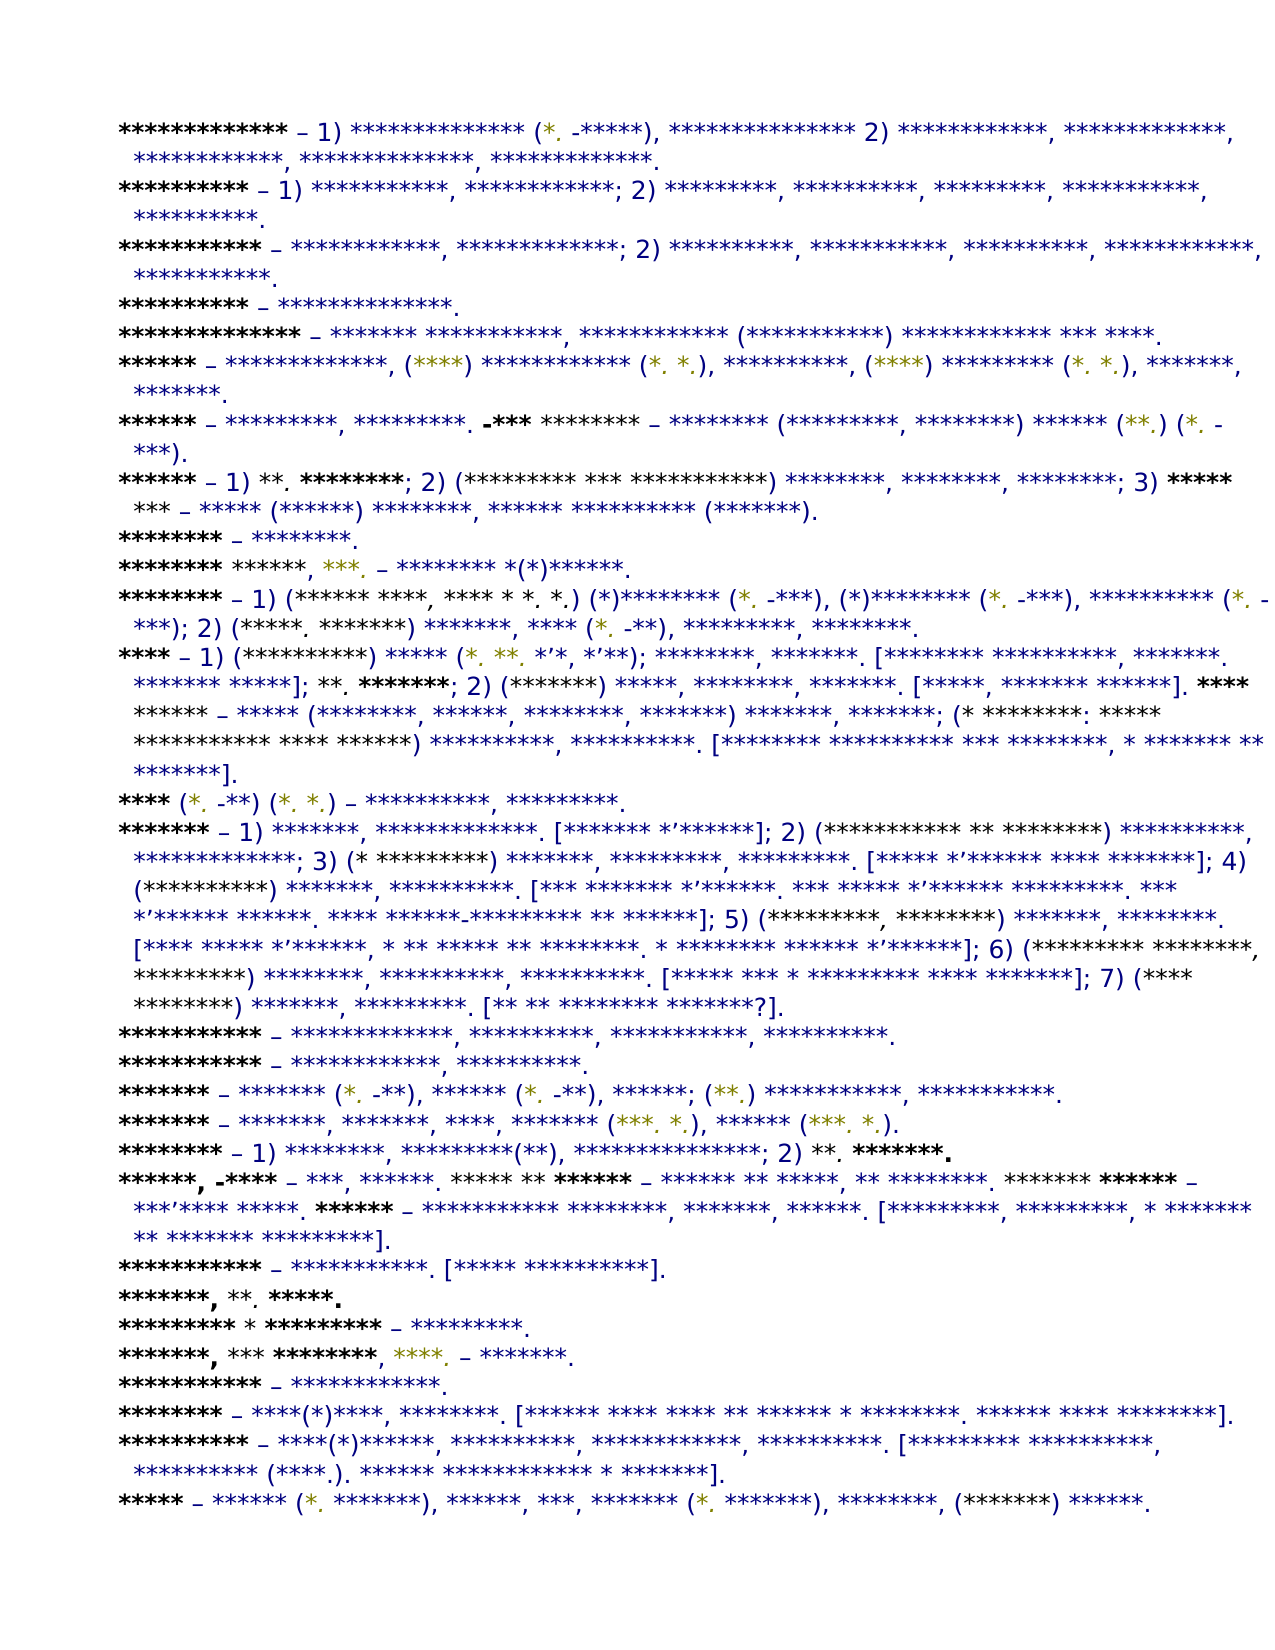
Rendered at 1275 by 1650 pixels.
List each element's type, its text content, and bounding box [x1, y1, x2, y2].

text **** (*. -**) (*. *.) – **********, *********. [118, 789, 1275, 818]
text *********** – *************, **********, ***********, **********. [118, 1022, 1275, 1051]
text ***** – ****** (*. *******), ******, ***, ******* (*. *******), ********, (*******) ******. [118, 1489, 1275, 1518]
text **** – 1) (**********) ***** (*. **. *’*, *’**); ********, *******. [******** **********, *******. ******* *****]; **. *******; 2) (*******) *****, ********, *******. [*****, ******* ******]. **** ****** – ***** (********, ******, ********, *******) *******, *******; (* ********: ***** *********** **** ******) **********, **********. [******** ********** *** ********, * ******* ** *******]. [118, 643, 1275, 789]
text ******** ******, ***. – ******** *(*)******. [118, 556, 1275, 585]
text ********** – **************. [118, 293, 1275, 322]
text ******** – ****(*)****, ********. [****** **** **** ** ****** * ********. ****** **** ********]. [118, 1401, 1275, 1431]
text *******, *** ********, ****. – *******. [118, 1343, 1275, 1372]
text *********** – ************. [118, 1372, 1275, 1401]
text ************** – ******* ***********, ************ (***********) ************ *** ****. [118, 322, 1275, 351]
text ******* – 1) *******, *************. [******* *’******]; 2) (*********** ** ********) **********, *************; 3) (* *********) *******, *********, *********. [***** *’****** **** *******]; 4) (**********) *******, **********. [*** ******* *’******. *** ***** *’****** *********. *** *’****** ******. **** ******-********* ** ******]; 5) (*********, ********) *******, ********. [**** ***** *’******, * ** ***** ** ********. * ******** ****** *’******]; 6) (********* ********, *********) ********, **********, **********. [***** *** * ********* **** *******]; 7) (**** ********) *******, *********. [** ** ******** *******?]. [118, 818, 1275, 1022]
text ********* * ********* – *********. [118, 1314, 1275, 1343]
text ******* – *******, *******, ****, ******* (***. *.), ****** (***. *.). [118, 1110, 1275, 1139]
text ********** – 1) ***********, ************; 2) *********, **********, *********, ***********, **********. [118, 176, 1275, 235]
text ****** – *********, *********. -*** ******** – ******** (*********, ********) ****** (**.) (*. -***). [118, 410, 1275, 468]
text ******** – ********. [118, 526, 1275, 556]
text ********** – ****(*)******, **********, ************, **********. [********* **********, ********** (****.). ****** ************ * *******]. [118, 1431, 1275, 1489]
text ****** – *************, (****) ************ (*. *.), **********, (****) ********* (*. *.), *******, *******. [118, 351, 1275, 410]
text *********** – ***********. [***** **********]. [118, 1256, 1275, 1285]
text *********** – ************, *************; 2) **********, ***********, **********, ************, ***********. [118, 235, 1275, 293]
text *********** – ************, **********. [118, 1051, 1275, 1081]
text ******, -**** – ***, ******. ***** ** ****** – ****** ** *****, ** ********. ******* ****** – ***’**** *****. ****** – *********** ********, *******, ******. [*********, *********, * ******* ** ******* *********]. [118, 1168, 1275, 1256]
text ******* – ******* (*. -**), ****** (*. -**), ******; (**.) ***********, ***********. [118, 1081, 1275, 1110]
text *******, **. *****. [118, 1285, 1275, 1314]
text ************* – 1) ************** (*. -*****), *************** 2) ************, *************, ************, **************, *************. [118, 118, 1275, 176]
text ******** – 1) ********, *********(**), ***************; 2) **. *******. [118, 1139, 1275, 1168]
text ******** – 1) (****** ****, **** * *. *.) (*)******** (*. -***), (*)******** (*. -***), ********** (*. -***); 2) (*****. *******) *******, **** (*. -**), *********, ********. [118, 585, 1275, 643]
text ****** – 1) **. ********; 2) (********* *** ***********) ********, ********, ********; 3) ***** *** – ***** (******) ********, ****** ********** (*******). [118, 468, 1275, 526]
